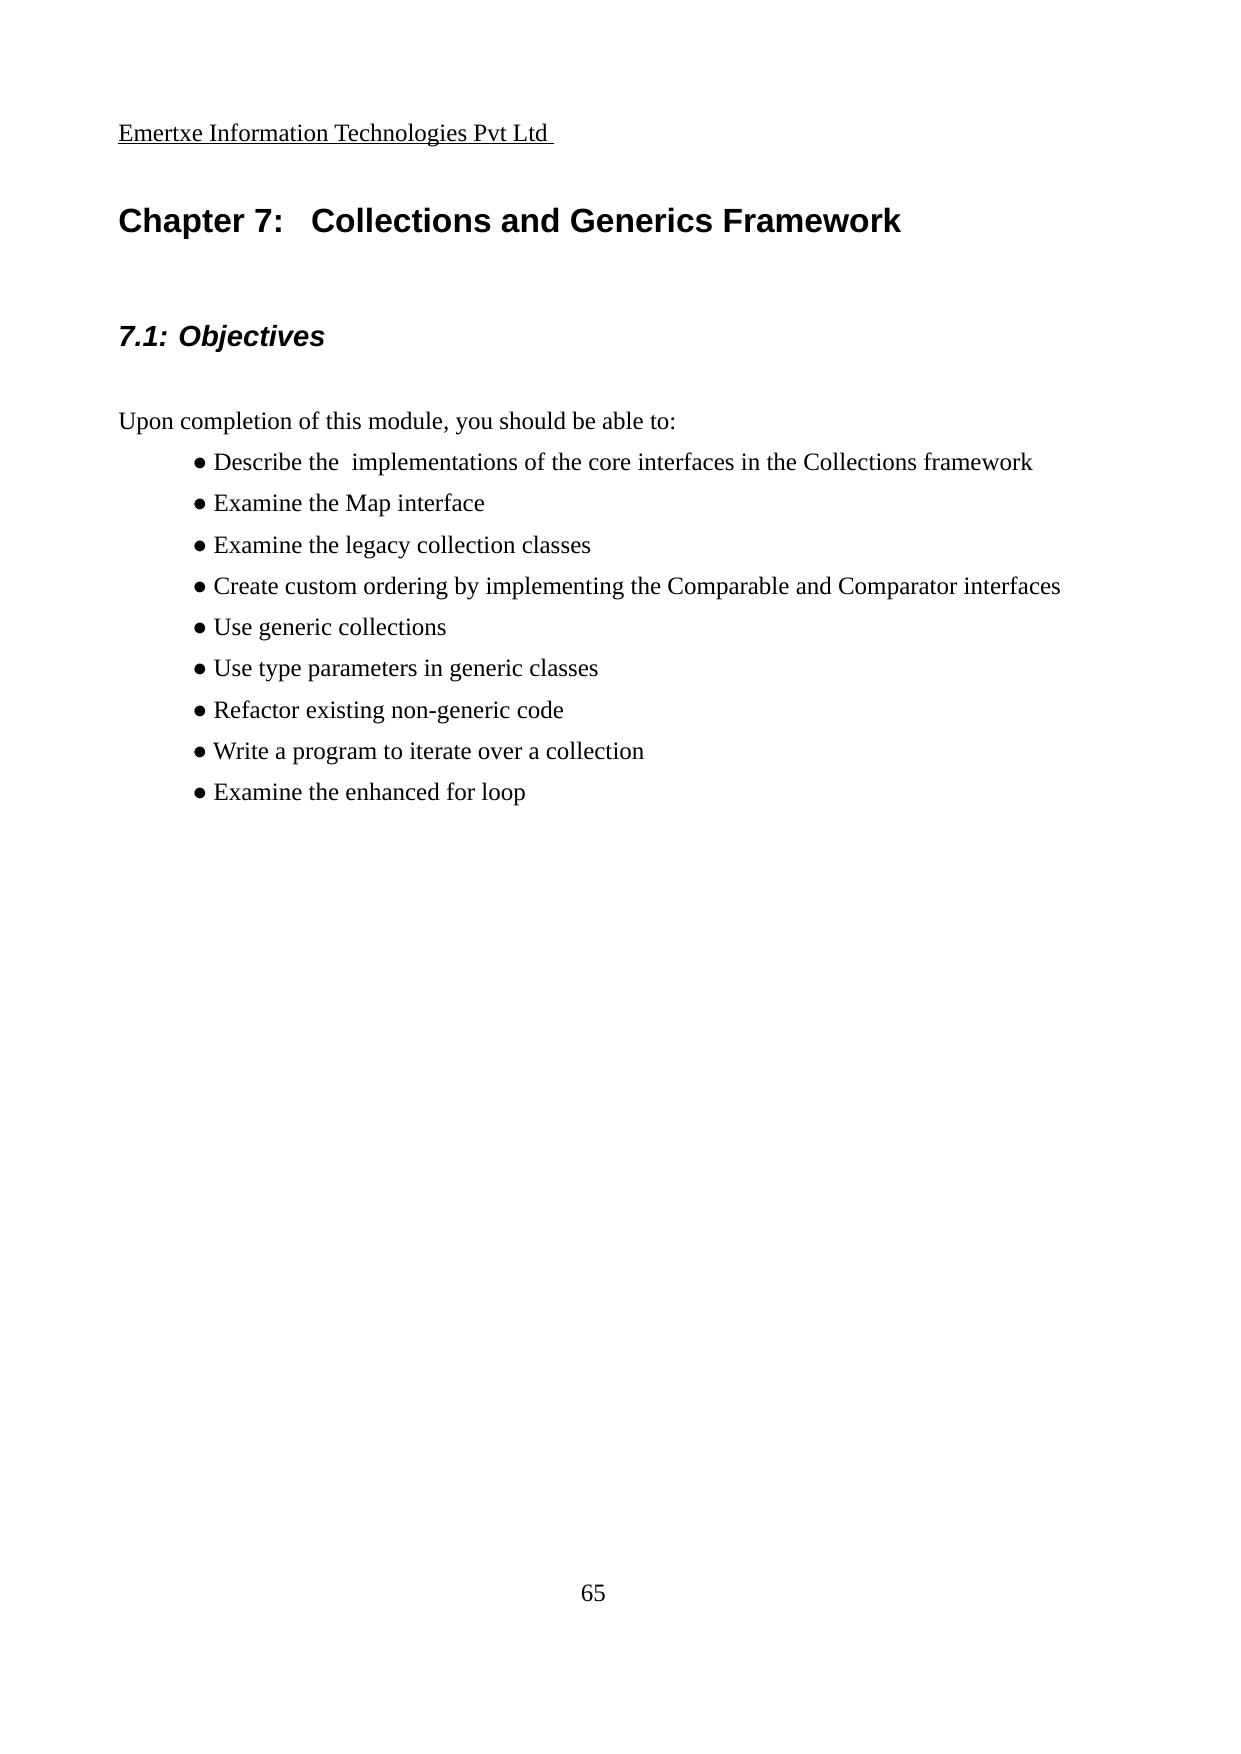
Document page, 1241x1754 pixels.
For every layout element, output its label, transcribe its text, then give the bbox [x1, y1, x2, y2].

text ● Examine the enhanced for loop [118, 777, 1122, 806]
text ● Use generic collections [118, 612, 1122, 641]
text ● Create custom ordering by implementing the Comparable and Comparator interfaces [118, 571, 1122, 600]
text ● Describe the implementations of the core interfaces in the Collections framework [118, 447, 1122, 476]
text ● Examine the Map interface [118, 488, 1122, 517]
text ● Write a program to iterate over a collection [118, 736, 1122, 765]
text ● Examine the legacy collection classes [118, 530, 1122, 558]
text Upon completion of this module, you should be able to: [118, 406, 1122, 435]
text ● Refactor existing non-generic code [118, 695, 1122, 723]
subtitle Objectives [118, 319, 1122, 352]
subtitle Collections and Generics Framework [118, 201, 1122, 240]
text ● Use type parameters in generic classes [118, 653, 1122, 682]
